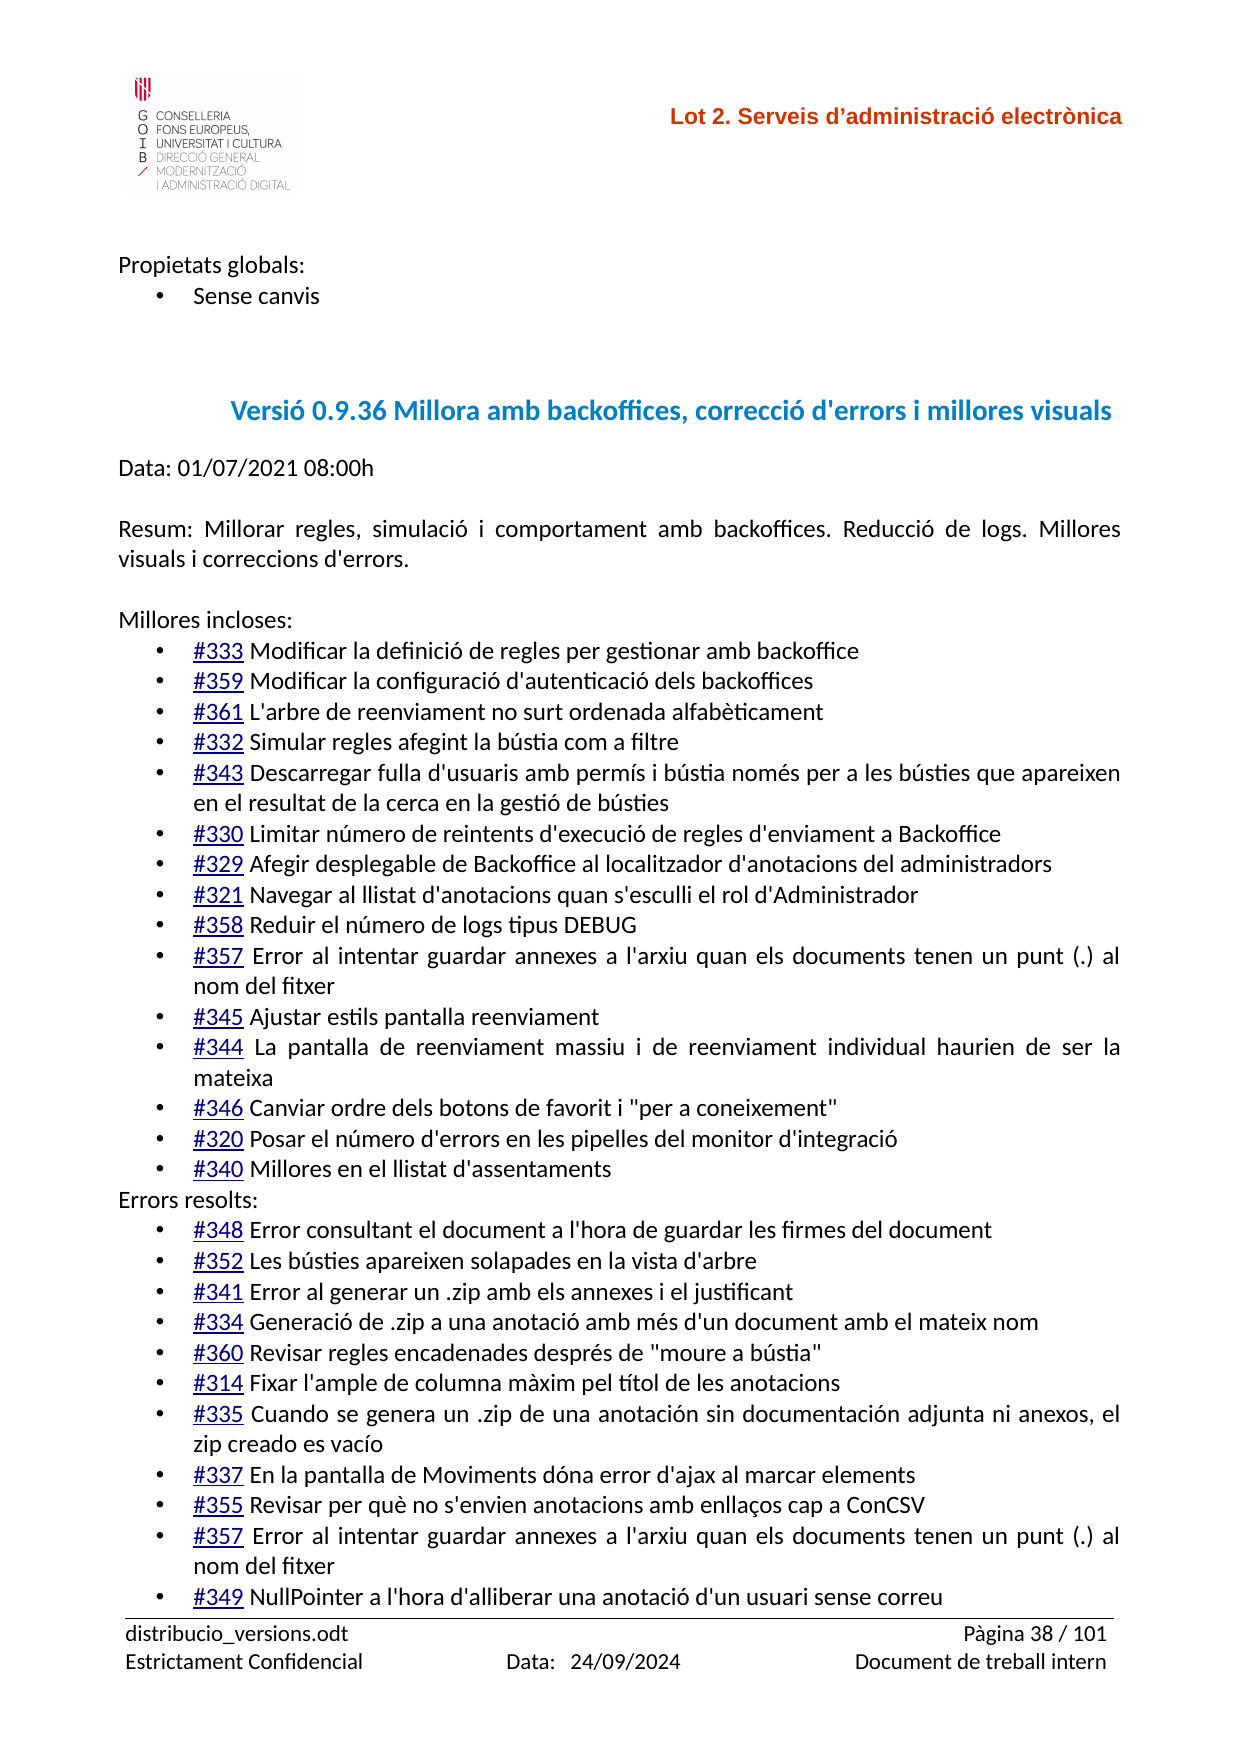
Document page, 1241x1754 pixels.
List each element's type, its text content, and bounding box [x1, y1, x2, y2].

list #360 Revisar regles encadenades després de "moure a bústia" [156, 1337, 1122, 1367]
list #337 En la pantalla de Moviments dóna error d'ajax al marcar elements [156, 1459, 1122, 1489]
list #348 Error consultant el document a l'hora de guardar les firmes del document [156, 1215, 1122, 1245]
list #345 Ajustar estils pantalla reenviament [156, 1001, 1122, 1032]
list #333 Modificar la definició de regles per gestionar amb backoffice [156, 635, 1122, 665]
list #357 Error al intentar guardar annexes a l'arxiu quan els documents tenen un punt (.) al nom del fitxer [156, 940, 1122, 1001]
text Errors resolts: [118, 1184, 1122, 1215]
list #321 Navegar al llistat d'anotacions quan s'esculli el rol d'Administrador [156, 879, 1122, 909]
list #314 Fixar l'ample de columna màxim pel títol de les anotacions [156, 1367, 1122, 1398]
list #346 Canviar ordre dels botons de favorit i "per a coneixement" [156, 1093, 1122, 1123]
list #361 L'arbre de reenviament no surt ordenada alfabèticament [156, 696, 1122, 726]
text Resum: Millorar regles, simulació i comportament amb backoffices. Reducció de logs. Millores visuals i correccions d'errors. [118, 513, 1122, 574]
list #320 Posar el número d'errors en les pipelles del monitor d'integració [156, 1123, 1122, 1154]
list #344 La pantalla de reenviament massiu i de reenviament individual haurien de ser la mateixa [156, 1032, 1122, 1093]
list #352 Les bústies apareixen solapades en la vista d'arbre [156, 1245, 1122, 1276]
list Sense canvis [156, 280, 1122, 311]
text Data: 01/07/2021 08:00h [118, 452, 1122, 482]
text Millores incloses: [118, 604, 1122, 635]
list #358 Reduir el número de logs tipus DEBUG [156, 909, 1122, 940]
picture [126, 70, 299, 197]
list #341 Error al generar un .zip amb els annexes i el justificant [156, 1276, 1122, 1306]
list #340 Millores en el llistat d'assentaments [156, 1154, 1122, 1184]
list #330 Limitar número de reintents d'execució de regles d'enviament a Backoffice [156, 818, 1122, 848]
list #335 Cuando se genera un .zip de una anotación sin documentación adjunta ni anexos, el zip creado es vacío [156, 1398, 1122, 1459]
list #349 NullPointer a l'hora d'alliberar una anotació d'un usuari sense correu [156, 1581, 1122, 1611]
list #329 Afegir desplegable de Backoffice al localitzador d'anotacions del administradors [156, 848, 1122, 879]
text Propietats globals: [118, 250, 1122, 280]
list #357 Error al intentar guardar annexes a l'arxiu quan els documents tenen un punt (.) al nom del fitxer [156, 1520, 1122, 1581]
list #334 Generació de .zip a una anotació amb més d'un document amb el mateix nom [156, 1306, 1122, 1337]
list #355 Revisar per què no s'envien anotacions amb enllaços cap a ConCSV [156, 1489, 1122, 1520]
list #343 Descarregar fulla d'usuaris amb permís i bústia només per a les bústies que apareixen en el resultat de la cerca en la gestió de bústies [156, 757, 1122, 818]
subtitle Versió 0.9.36 Millora amb backoffices, correcció d'errors i millores visuals [153, 392, 1122, 428]
list #332 Simular regles afegint la bústia com a filtre [156, 726, 1122, 757]
list #359 Modificar la configuració d'autenticació dels backoffices [156, 665, 1122, 696]
